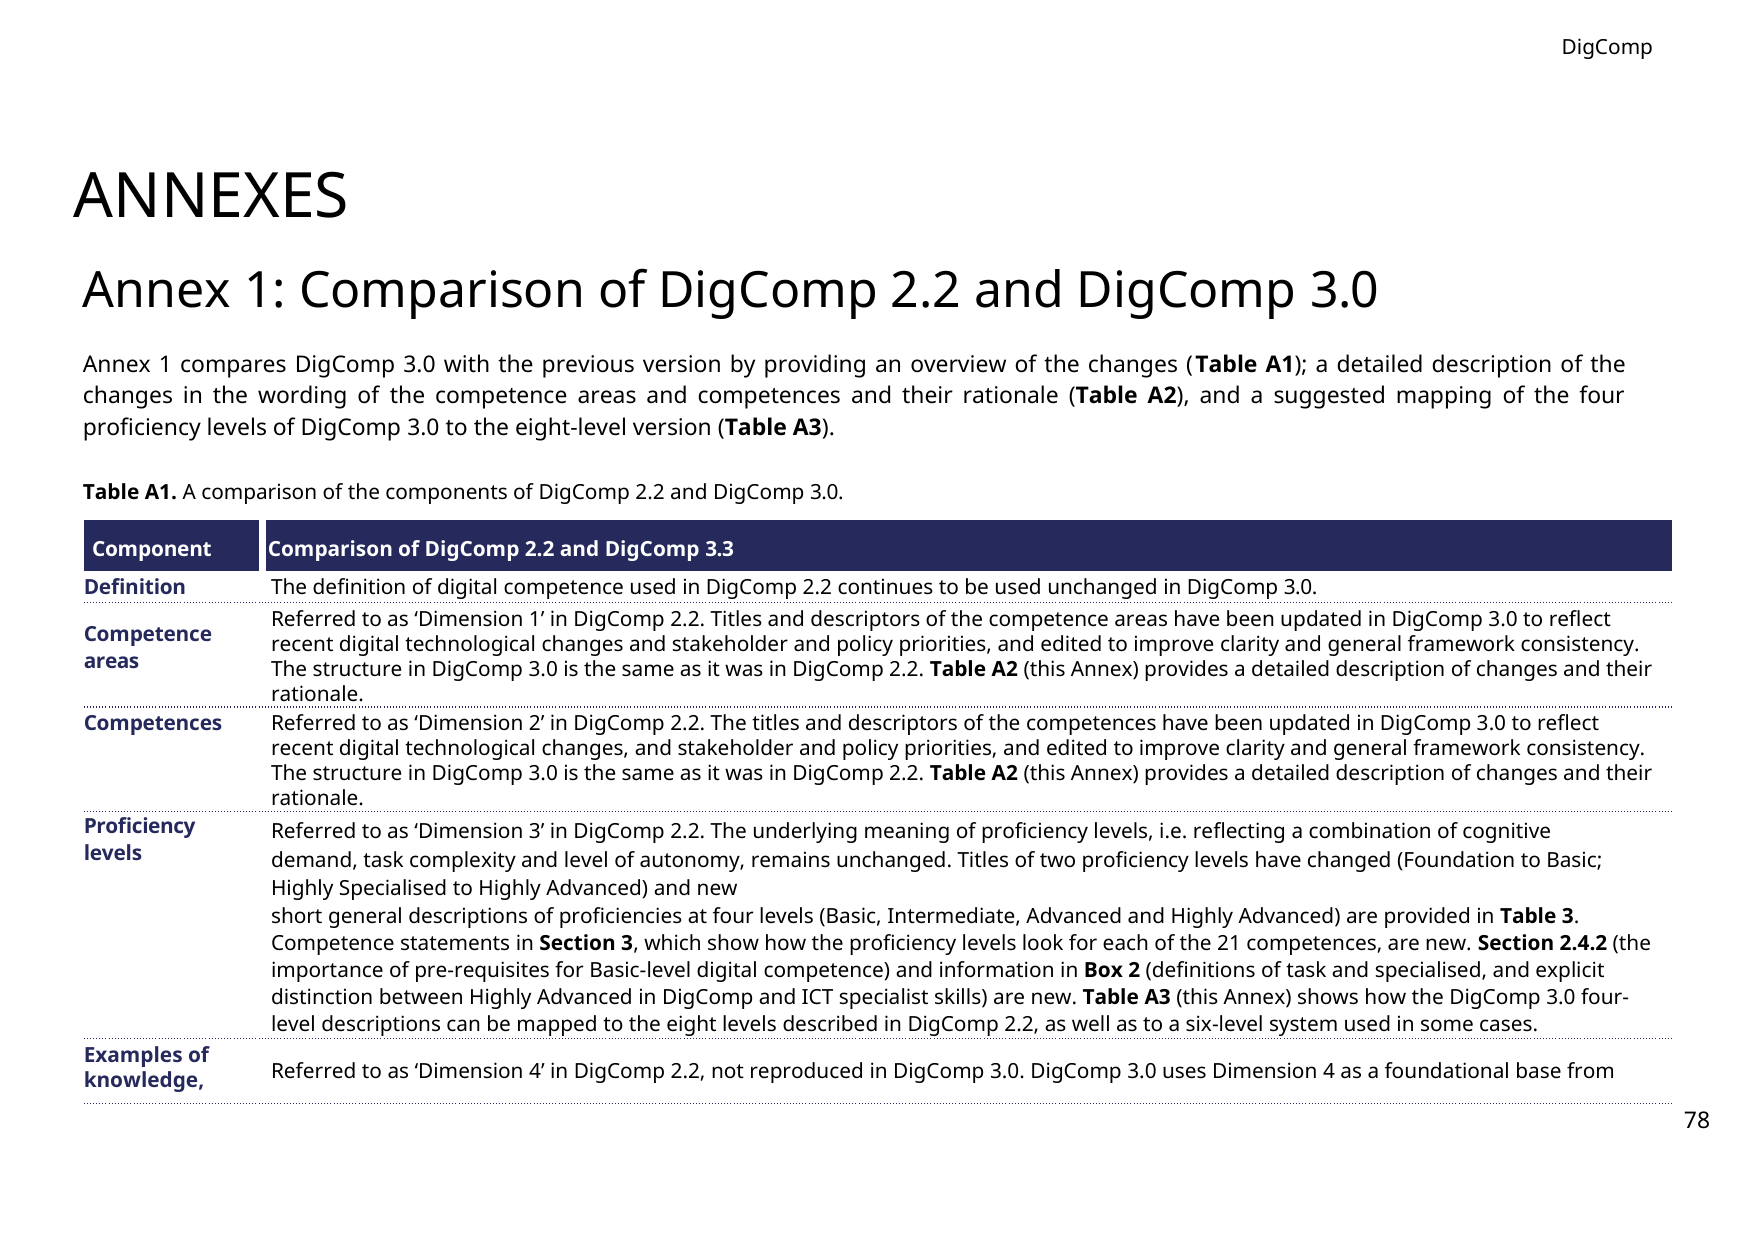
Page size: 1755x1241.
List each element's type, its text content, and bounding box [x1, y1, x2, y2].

subtitle ANNEXES [74, 151, 1710, 236]
table_cell Referred to as ‘Dimension 2’ in DigComp 2.2. The titles and descriptors of the competences have been updated in DigComp 3.0 to reflect recent digital technological changes, and stakeholder and policy priorities, and edited to improve clarity and general framework consistency. The structure in DigComp 3.0 is the same as it was in DigComp 2.2. Table A2 (this Annex) provides a detailed description of changes and their rationale. [263, 706, 1672, 811]
table_cell Competence areas [84, 601, 262, 706]
table_cell Proficiency levels [84, 811, 262, 1038]
text Annex 1 compares DigComp 3.0 with the previous version by providing an overview of the changes (Table A1); a detailed description of the changes in the wording of the competence areas and competences and their rationale (Table A2), and a suggested mapping of the four proficiency levels of DigComp 3.0 to the eight-level version (Table A3). [83, 348, 1626, 442]
table_cell Definition [84, 571, 262, 601]
table_cell Referred to as ‘Dimension 3’ in DigComp 2.2. The underlying meaning of proficiency levels, i.e. reflecting a combination of cognitive demand, task complexity and level of autonomy, remains unchanged. Titles of two proficiency levels have changed (Foundation to Basic; Highly Specialised to Highly Advanced) and new short general descriptions of proficiencies at four levels (Basic, Intermediate, Advanced and Highly Advanced) are provided in Table 3. Competence statements in Section 3, which show how the proficiency levels look for each of the 21 competences, are new. Section 2.4.2 (the importance of pre-requisites for Basic-level digital competence) and information in Box 2 (definitions of task and specialised, and explicit distinction between Highly Advanced in DigComp and ICT specialist skills) are new. Table A3 (this Annex) shows how the DigComp 3.0 four-level descriptions can be mapped to the eight levels described in DigComp 2.2, as well as to a six-level system used in some cases. [263, 811, 1672, 1038]
table_cell Referred to as ‘Dimension 1’ in DigComp 2.2. Titles and descriptors of the competence areas have been updated in DigComp 3.0 to reflect recent digital technological changes and stakeholder and policy priorities, and edited to improve clarity and general framework consistency. The structure in DigComp 3.0 is the same as it was in DigComp 2.2. Table A2 (this Annex) provides a detailed description of changes and their rationale. [263, 601, 1672, 706]
subtitle Annex 1: Comparison of DigComp 2.2 and DigComp 3.0 [83, 253, 1710, 322]
table_header Comparison of DigComp 2.2 and DigComp 3.3 [266, 520, 1672, 571]
table_cell Competences [84, 706, 262, 811]
table_header Component [84, 520, 259, 571]
text Table A1. A comparison of the components of DigComp 2.2 and DigComp 3.0. [83, 477, 1710, 506]
table_cell Referred to as ‘Dimension 4’ in DigComp 2.2, not reproduced in DigComp 3.0. DigComp 3.0 uses Dimension 4 as a foundational base from [263, 1038, 1672, 1103]
table_cell Examples of knowledge, [84, 1038, 262, 1103]
table_cell The definition of digital competence used in DigComp 2.2 continues to be used unchanged in DigComp 3.0. [263, 571, 1672, 601]
